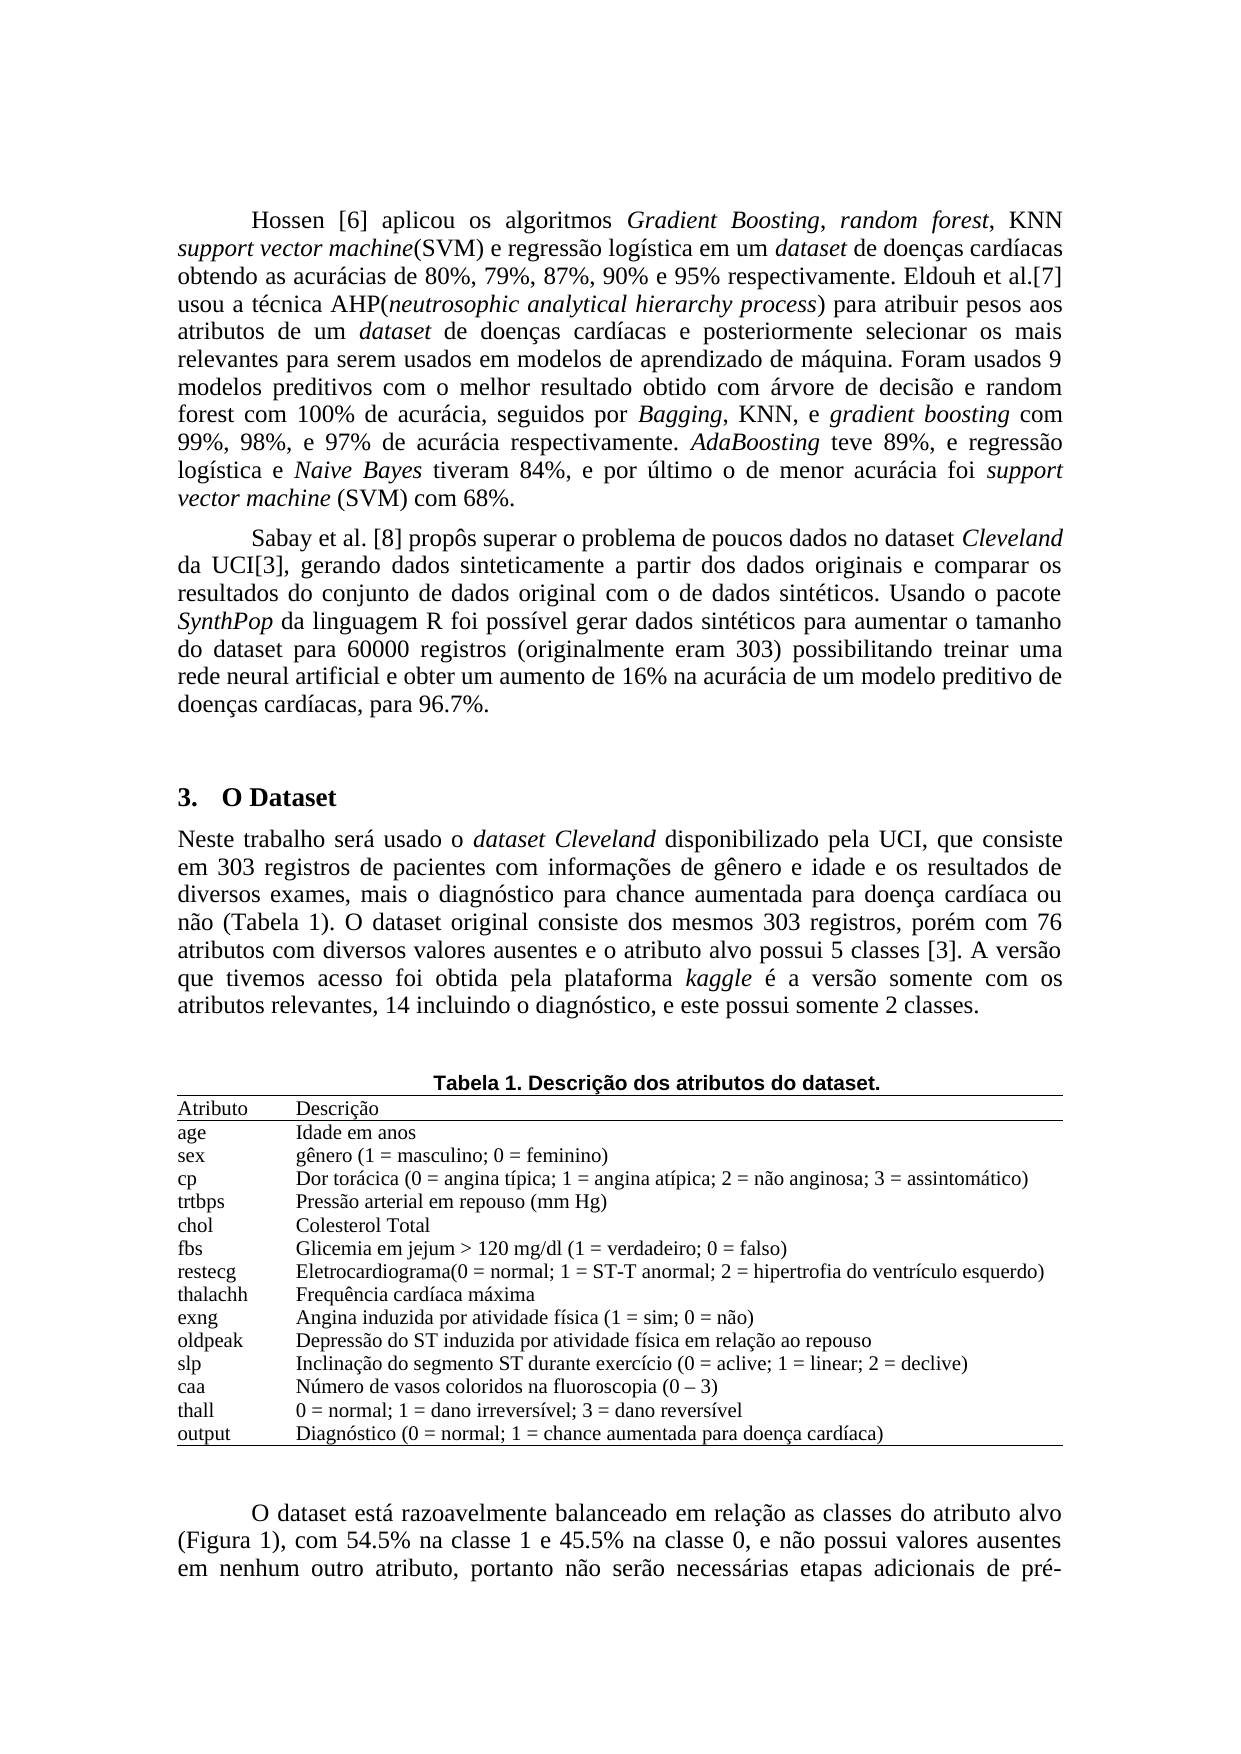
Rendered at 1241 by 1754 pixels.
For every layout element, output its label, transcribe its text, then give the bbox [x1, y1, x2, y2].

table_header Atributo [177, 1096, 296, 1119]
table_cell output [177, 1422, 296, 1445]
text Neste trabalho será usado o dataset Cleveland disponibilizado pela UCI, que consiste em 303 registros de pacientes com informações de gênero e idade e os resultados de diversos exames, mais o diagnóstico para chance aumentada para doença cardíaca ou não (Tabela 1). O dataset original consiste dos mesmos 303 registros, porém com 76 atributos com diversos valores ausentes e o atributo alvo possui 5 classes [3]. A versão que tivemos acesso foi obtida pela plataforma kaggle é a versão somente com os atributos relevantes, 14 incluindo o diagnóstico, e este possui somente 2 classes. [177, 825, 1063, 1019]
table_cell Colesterol Total [296, 1214, 1063, 1237]
text O dataset está razoavelmente balanceado em relação as classes do atributo alvo (Figura 1), com 54.5% na classe 1 e 45.5% na classe 0, e não possui valores ausentes em nenhum outro atributo, portanto não serão necessárias etapas adicionais de pré- [177, 1499, 1063, 1582]
table_cell fbs [177, 1237, 296, 1260]
title O Dataset [177, 783, 1063, 813]
table_cell chol [177, 1214, 296, 1237]
text Sabay et al. [8] propôs superar o problema de poucos dados no dataset Cleveland da UCI[3], gerando dados sinteticamente a partir dos dados originais e comparar os resultados do conjunto de dados original com o de dados sintéticos. Usando o pacote SynthPop da linguagem R foi possível gerar dados sintéticos para aumentar o tamanho do dataset para 60000 registros (originalmente eram 303) possibilitando treinar uma rede neural artificial e obter um aumento de 16% na acurácia de um modelo preditivo de doenças cardíacas, para 96.7%. [177, 524, 1063, 718]
table_cell trtbps [177, 1190, 296, 1213]
table_cell Idade em anos [296, 1121, 1063, 1144]
table_cell 0 = normal; 1 = dano irreversível; 3 = dano reversível [296, 1399, 1063, 1422]
table_cell Angina induzida por atividade física (1 = sim; 0 = não) [296, 1306, 1063, 1329]
table_cell Frequência cardíaca máxima [296, 1283, 1063, 1306]
table_cell age [177, 1121, 296, 1144]
table_cell sex [177, 1144, 296, 1167]
text Hossen [6] aplicou os algoritmos Gradient Boosting, random forest, KNN support vector machine(SVM) e regressão logística em um dataset de doenças cardíacas obtendo as acurácias de 80%, 79%, 87%, 90% e 95% respectivamente. Eldouh et al.[7] usou a técnica AHP(neutrosophic analytical hierarchy process) para atribuir pesos aos atributos de um dataset de doenças cardíacas e posteriormente selecionar os mais relevantes para serem usados em modelos de aprendizado de máquina. Foram usados 9 modelos preditivos com o melhor resultado obtido com árvore de decisão e random forest com 100% de acurácia, seguidos por Bagging, KNN, e gradient boosting com 99%, 98%, e 97% de acurácia respectivamente. AdaBoosting teve 89%, e regressão logística e Naive Bayes tiveram 84%, e por último o de menor acurácia foi support vector machine (SVM) com 68%. [177, 207, 1063, 511]
table_cell thall [177, 1399, 296, 1422]
table_cell oldpeak [177, 1329, 296, 1352]
table_cell Depressão do ST induzida por atividade física em relação ao repouso [296, 1329, 1063, 1352]
table_cell Dor torácica (0 = angina típica; 1 = angina atípica; 2 = não anginosa; 3 = assintomático) [296, 1167, 1063, 1190]
table_cell restecg [177, 1260, 296, 1283]
table_cell caa [177, 1375, 296, 1398]
table_cell cp [177, 1167, 296, 1190]
table_cell slp [177, 1352, 296, 1375]
table_cell Número de vasos coloridos na fluoroscopia (0 – 3) [296, 1375, 1063, 1398]
table_cell gênero (1 = masculino; 0 = feminino) [296, 1144, 1063, 1167]
table_header Descrição [296, 1096, 1063, 1119]
text Tabela 1. Descrição dos atributos do dataset. [177, 1072, 1063, 1095]
table_cell Eletrocardiograma(0 = normal; 1 = ST-T anormal; 2 = hipertrofia do ventrículo esquerdo) [296, 1260, 1063, 1283]
table_cell Glicemia em jejum > 120 mg/dl (1 = verdadeiro; 0 = falso) [296, 1237, 1063, 1260]
table_cell Diagnóstico (0 = normal; 1 = chance aumentada para doença cardíaca) [296, 1422, 1063, 1445]
table_cell exng [177, 1306, 296, 1329]
table_cell Inclinação do segmento ST durante exercício (0 = aclive; 1 = linear; 2 = declive) [296, 1352, 1063, 1375]
table_cell thalachh [177, 1283, 296, 1306]
table_cell Pressão arterial em repouso (mm Hg) [296, 1190, 1063, 1213]
